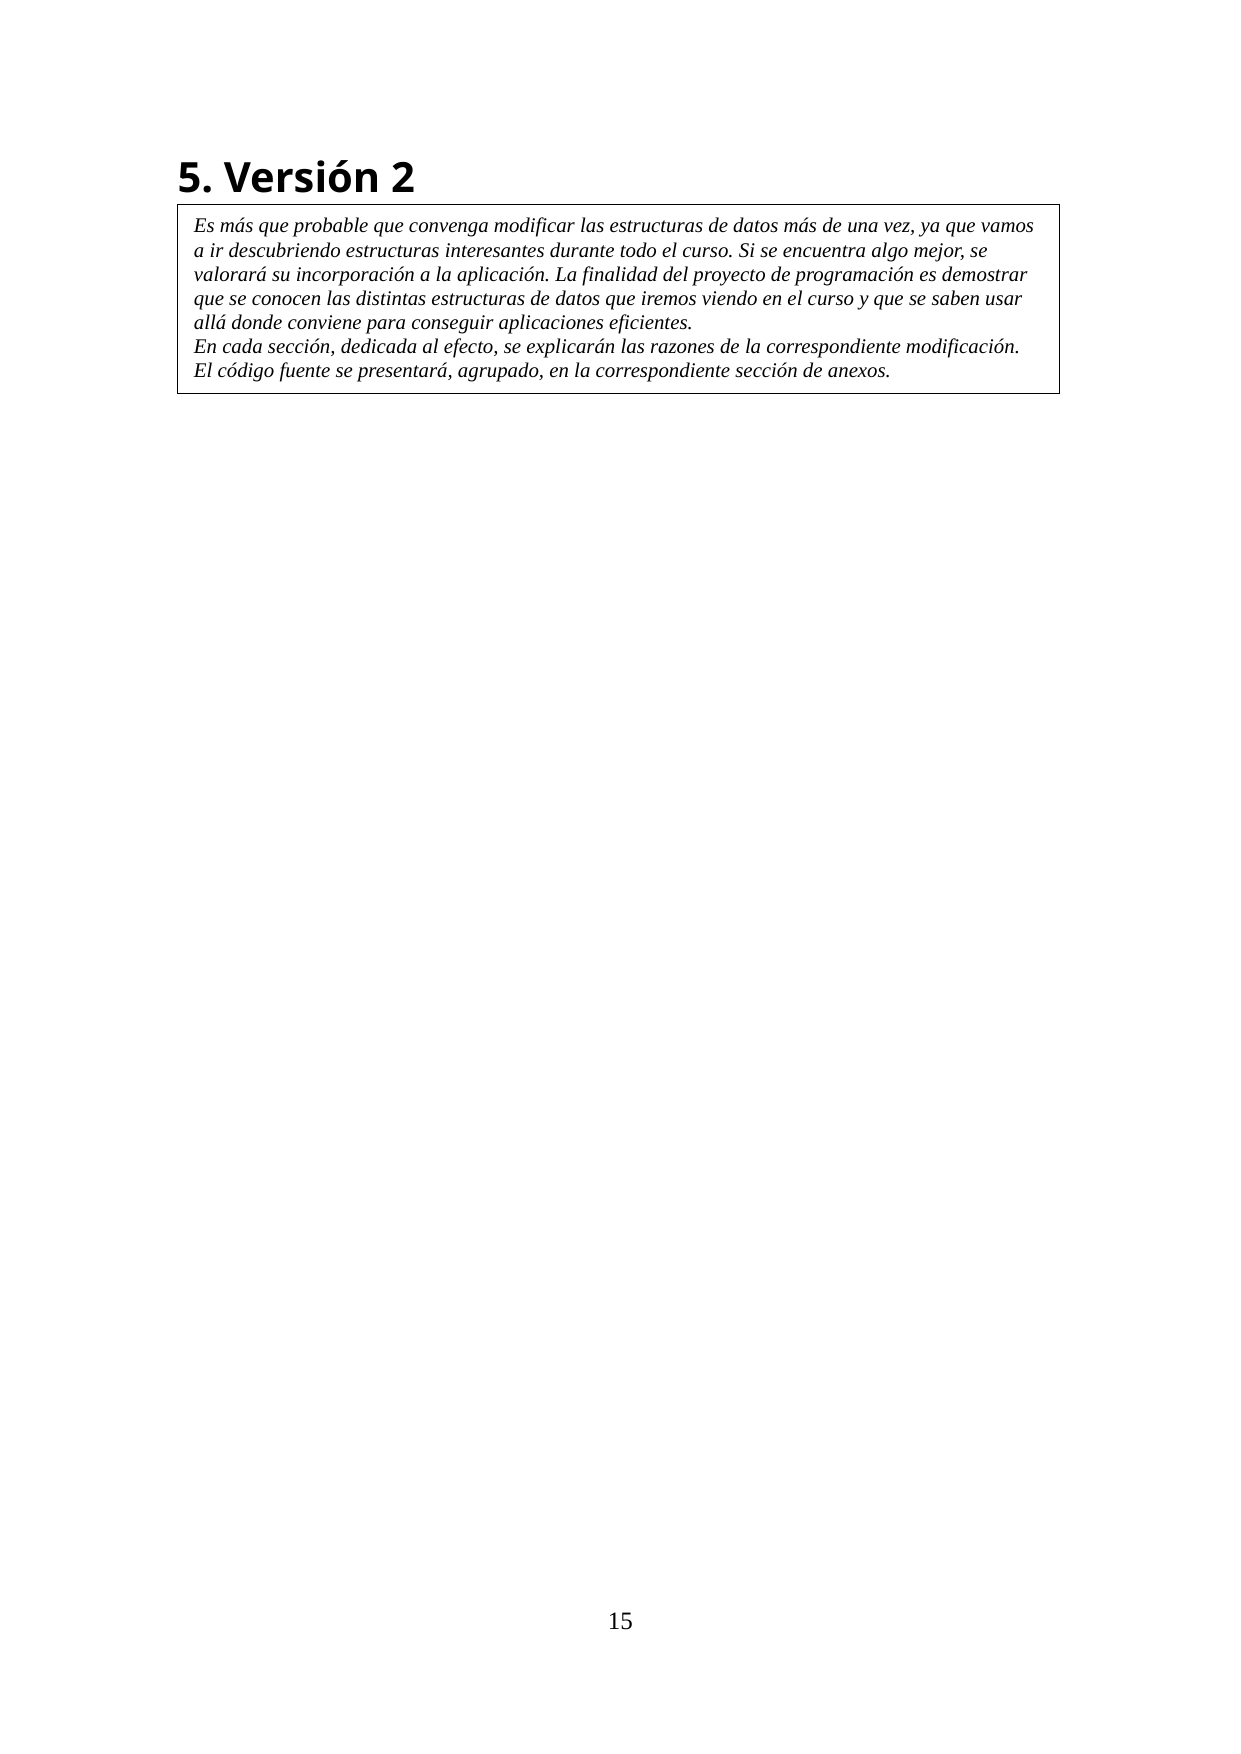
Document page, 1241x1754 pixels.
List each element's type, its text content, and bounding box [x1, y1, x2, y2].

text 5. Versión 2 [177, 148, 1063, 204]
text En cada sección, dedicada al efecto, se explicarán las razones de la correspondiente modificación. El código fuente se presentará, agrupado, en la correspondiente sección de anexos. [194, 334, 1044, 382]
text Es más que probable que convenga modificar las estructuras de datos más de una vez, ya que vamos a ir descubriendo estructuras interesantes durante todo el curso. Si se encuentra algo mejor, se valorará su incorporación a la aplicación. La finalidad del proyecto de programación es demostrar que se conocen las distintas estructuras de datos que iremos viendo en el curso y que se saben usar allá donde conviene para conseguir aplicaciones eficientes. [194, 213, 1044, 334]
